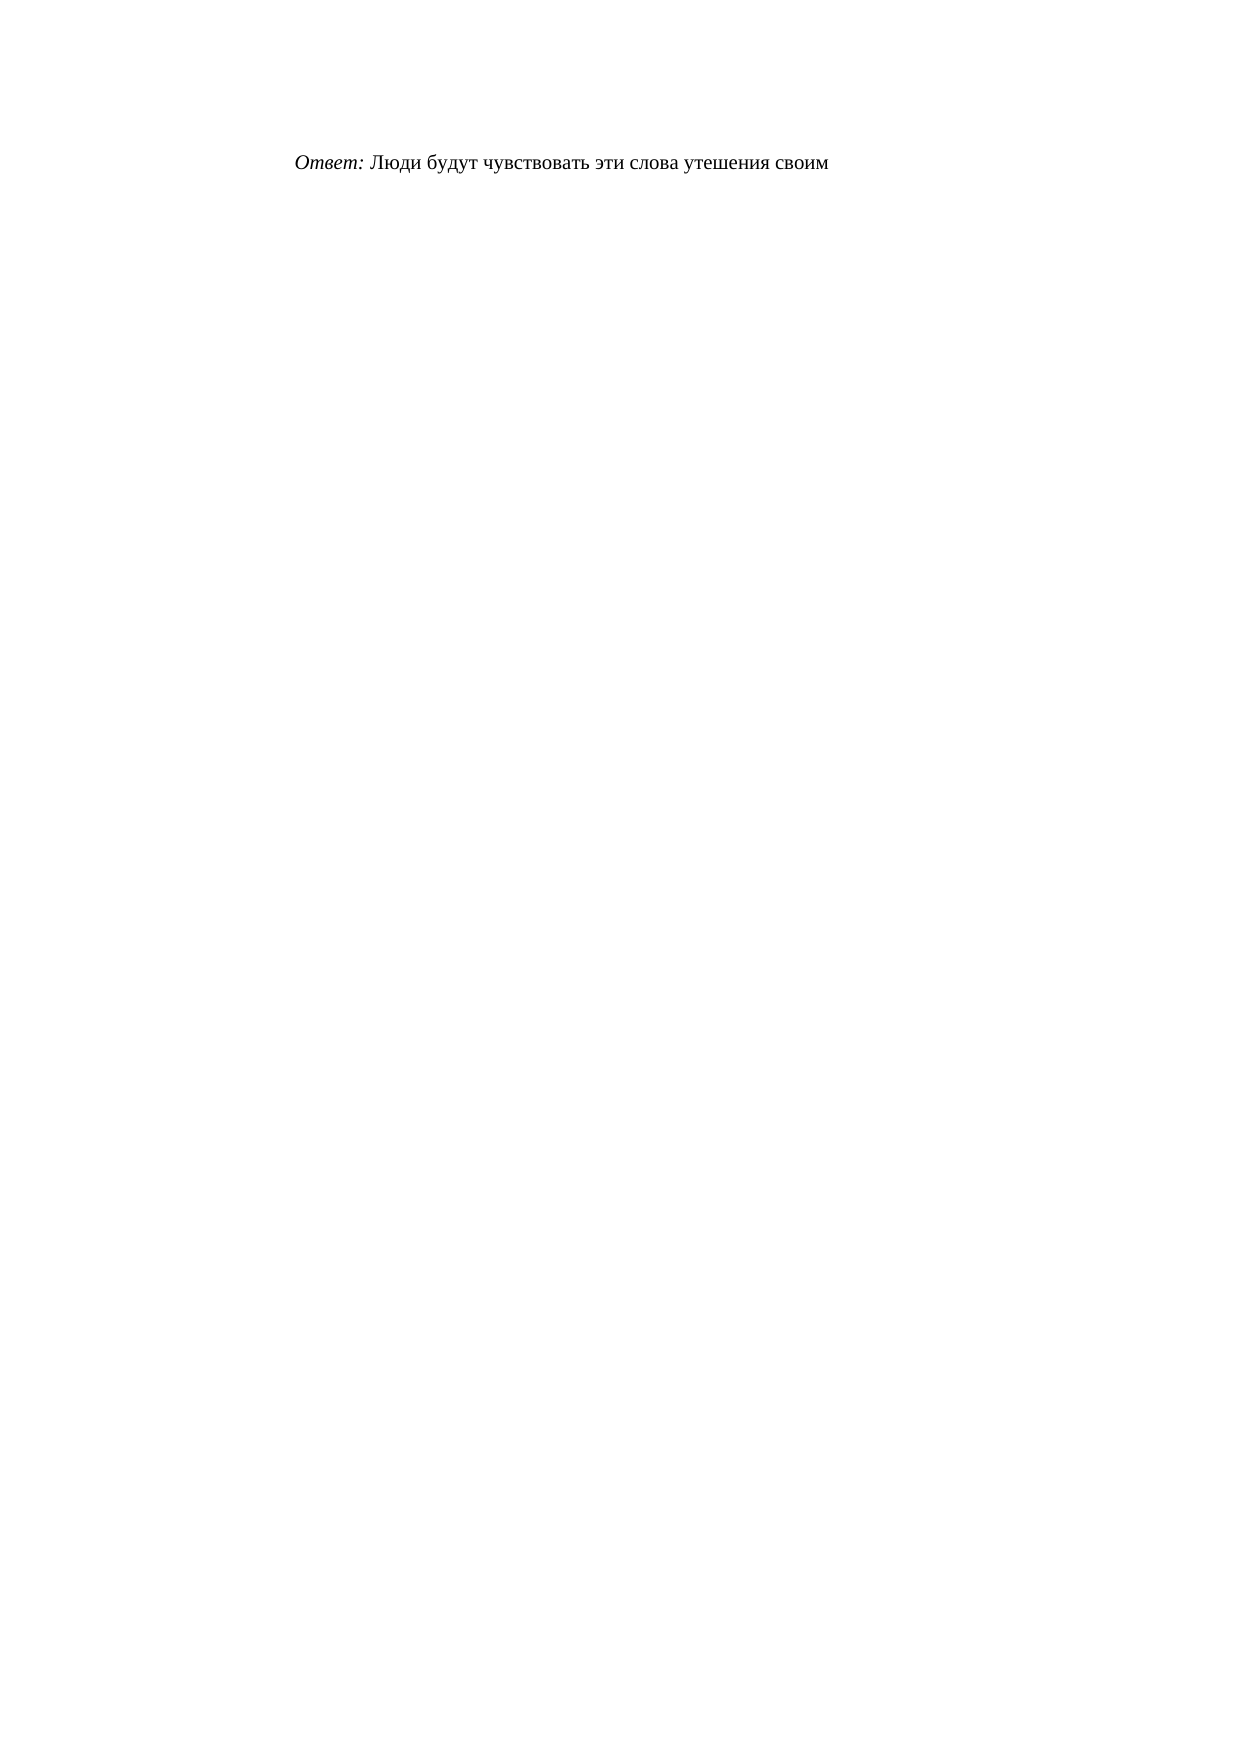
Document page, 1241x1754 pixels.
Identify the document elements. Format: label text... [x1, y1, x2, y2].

text Ответ: Люди будут чувствовать эти слова утешения своим [294, 150, 1019, 174]
